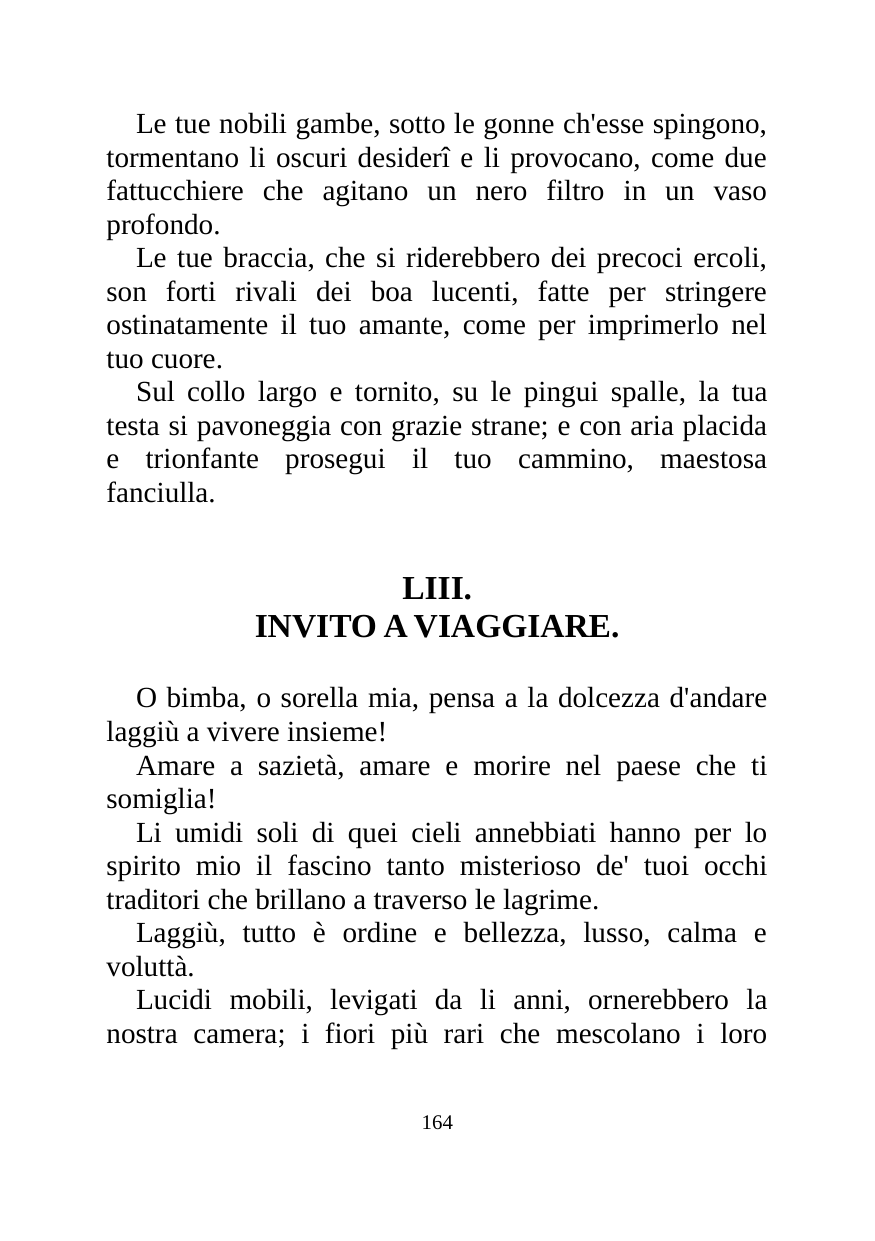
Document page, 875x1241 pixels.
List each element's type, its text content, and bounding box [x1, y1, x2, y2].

text Amare a sazietà, amare e morire nel paese che ti somiglia! [106, 748, 768, 815]
text Le tue nobili gambe, sotto le gonne ch'esse spingono, tormentano li oscuri desiderî e li provocano, come due fattucchiere che agitano un nero filtro in un vaso profondo. [106, 106, 768, 240]
text Sul collo largo e tornito, su le pingui spalle, la tua testa si pavoneggia con grazie strane; e con aria placida e trionfante prosegui il tuo cammino, maestosa fanciulla. [106, 374, 768, 509]
text Le tue braccia, che si riderebbero dei precoci ercoli, son forti rivali dei boa lucenti, fatte per stringere ostinatamente il tuo amante, come per imprimerlo nel tuo cuore. [106, 240, 768, 374]
text O bimba, o sorella mia, pensa a la dolcezza d'andare laggiù a vivere insieme! [106, 681, 768, 748]
text Li umidi soli di quei cieli annebbiati hanno per lo spirito mio il fascino tanto misterioso de' tuoi occhi traditori che brillano a traverso le lagrime. [106, 815, 768, 915]
subtitle LIII. INVITO A VIAGGIARE. [106, 568, 768, 645]
text Laggiù, tutto è ordine e bellezza, lusso, calma e voluttà. [106, 915, 768, 982]
text Lucidi mobili, levigati da li anni, ornerebbero la nostra camera; i fiori più rari che mescolano i loro [106, 982, 768, 1049]
